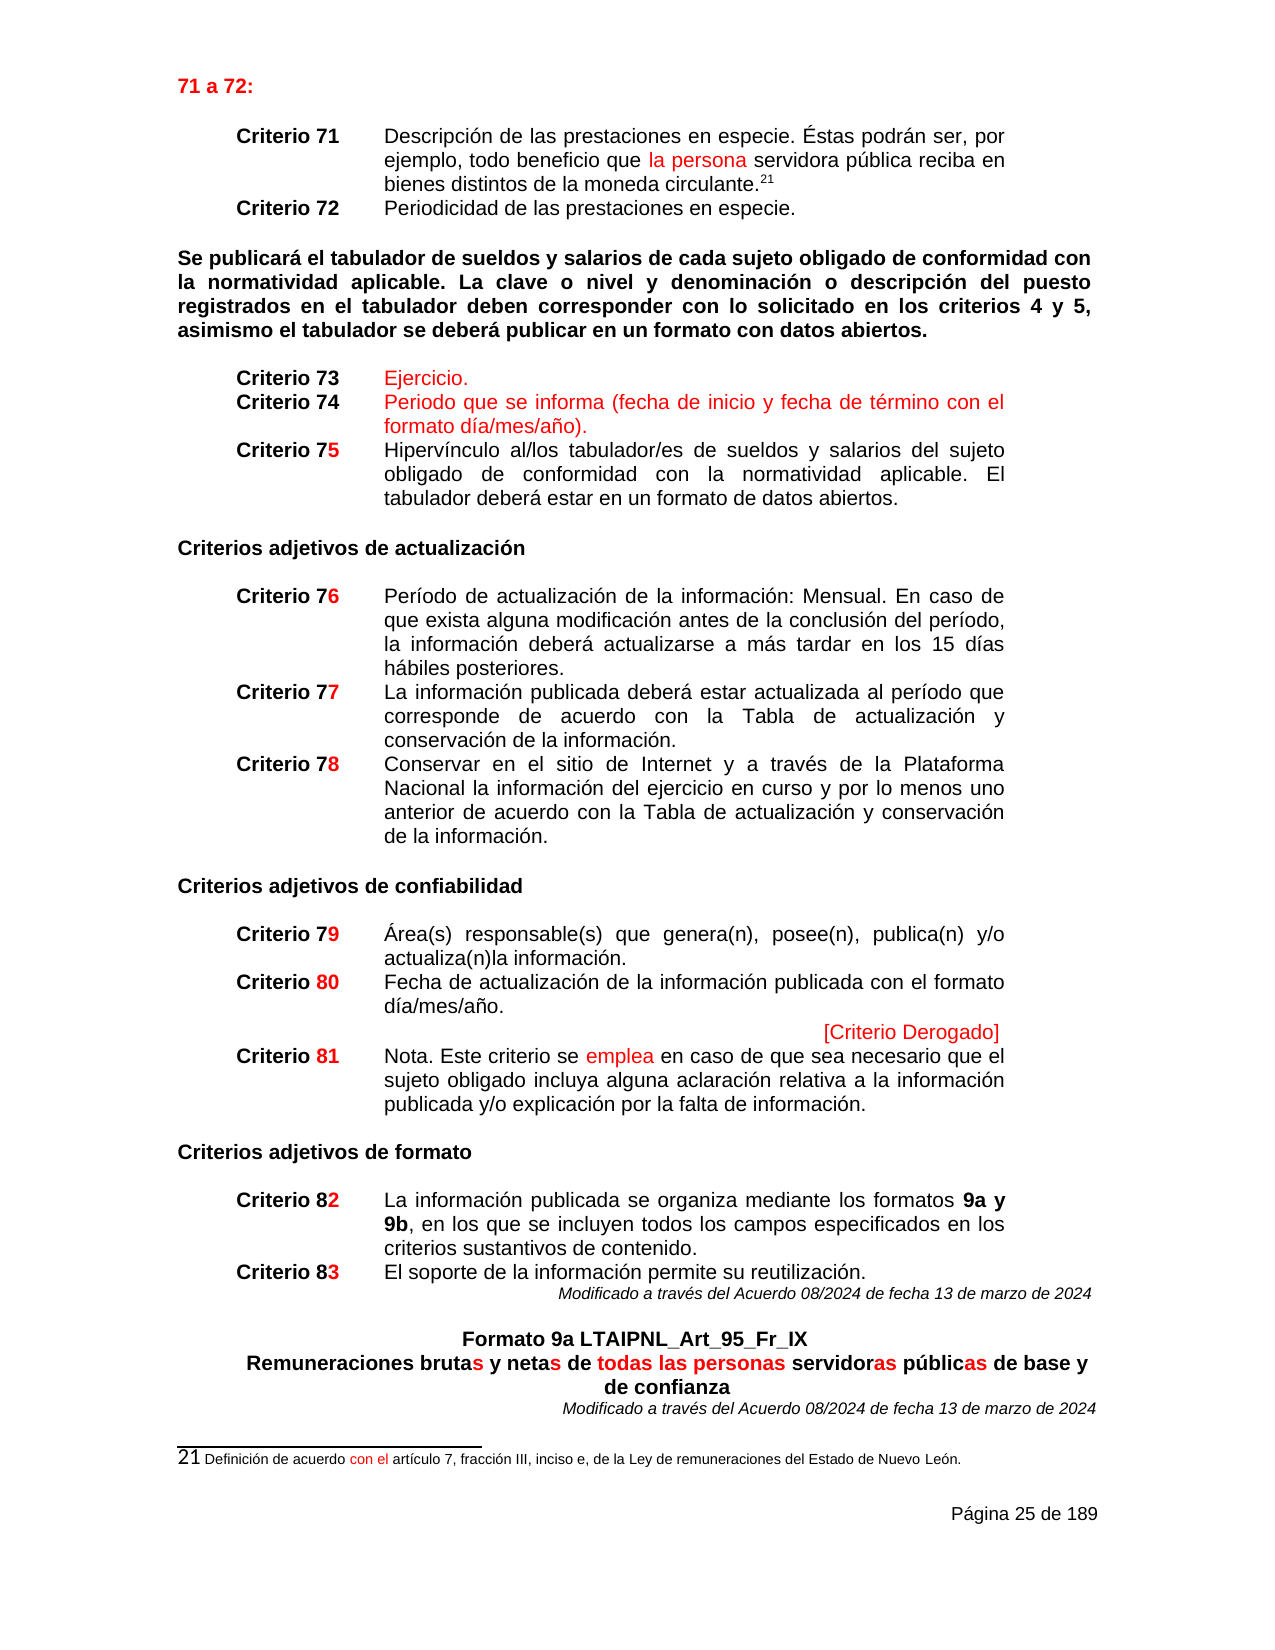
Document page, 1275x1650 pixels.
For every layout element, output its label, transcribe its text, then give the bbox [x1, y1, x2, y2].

text Criterio 73 Ejercicio. [236, 366, 1006, 390]
text Modificado a través del Acuerdo 08/2024 de fecha 13 de marzo de 2024 [236, 1399, 1098, 1418]
text Criterios adjetivos de formato [177, 1140, 1006, 1164]
list Definición de acuerdo con el artículo 7, fracción III, inciso e, de la Ley de remuneraciones del Estado de Nuevo León. [177, 1447, 1098, 1468]
text Criterio 75 Hipervínculo al/los tabulador/es de sueldos y salarios del sujeto obligado de conformidad con la normatividad aplicable. El tabulador deberá estar en un formato de datos abiertos. [236, 438, 1006, 510]
text [Criterio Derogado] [236, 1018, 1006, 1044]
text Se publicará el tabulador de sueldos y salarios de cada sujeto obligado de conformidad con la normatividad aplicable. La clave o nivel y denominación o descripción del puesto registrados en el tabulador deben corresponder con lo solicitado en los criterios 4 y 5, asimismo el tabulador se deberá publicar en un formato con datos abiertos. [177, 246, 1093, 342]
text Formato 9a LTAIPNL_Art_95_Fr_IX [177, 1327, 1093, 1351]
text Modificado a través del Acuerdo 08/2024 de fecha 13 de marzo de 2024 [177, 1284, 1098, 1303]
text Criterio 78 Conservar en el sitio de Internet y a través de la Plataforma Nacional la información del ejercicio en curso y por lo menos uno anterior de acuerdo con la Tabla de actualización y conservación de la información. [236, 752, 1006, 848]
text Criterio 80 Fecha de actualización de la información publicada con el formato día/mes/año. [236, 970, 1006, 1018]
text 71 a 72: [177, 74, 1006, 98]
text Criterio 79 Área(s) responsable(s) que genera(n), posee(n), publica(n) y/o actualiza(n)la información. [236, 922, 1006, 970]
text Criterio 83 El soporte de la información permite su reutilización. [236, 1260, 1006, 1284]
text Criterios adjetivos de actualización [177, 536, 1006, 560]
text Criterio 82 La información publicada se organiza mediante los formatos 9a y 9b, en los que se incluyen todos los campos especificados en los criterios sustantivos de contenido. [236, 1188, 1006, 1260]
text Remuneraciones brutas y netas de todas las personas servidoras públicas de base y de confianza [236, 1351, 1098, 1399]
text Criterio 74 Periodo que se informa (fecha de inicio y fecha de término con el formato día/mes/año). [236, 390, 1006, 438]
text Criterio 71 Descripción de las prestaciones en especie. Éstas podrán ser, por ejemplo, todo beneficio que la persona servidora pública reciba en bienes distintos de la moneda circulante. [236, 124, 1006, 196]
text Criterio 77 La información publicada deberá estar actualizada al período que corresponde de acuerdo con la Tabla de actualización y conservación de la información. [236, 680, 1006, 752]
text Criterio 72 Periodicidad de las prestaciones en especie. [236, 196, 1006, 220]
text Criterio 81 Nota. Este criterio se emplea en caso de que sea necesario que el sujeto obligado incluya alguna aclaración relativa a la información publicada y/o explicación por la falta de información. [236, 1044, 1006, 1116]
text Criterio 76 Período de actualización de la información: Mensual. En caso de que exista alguna modificación antes de la conclusión del período, la información deberá actualizarse a más tardar en los 15 días hábiles posteriores. [236, 584, 1006, 680]
text Criterios adjetivos de confiabilidad [177, 874, 1006, 898]
